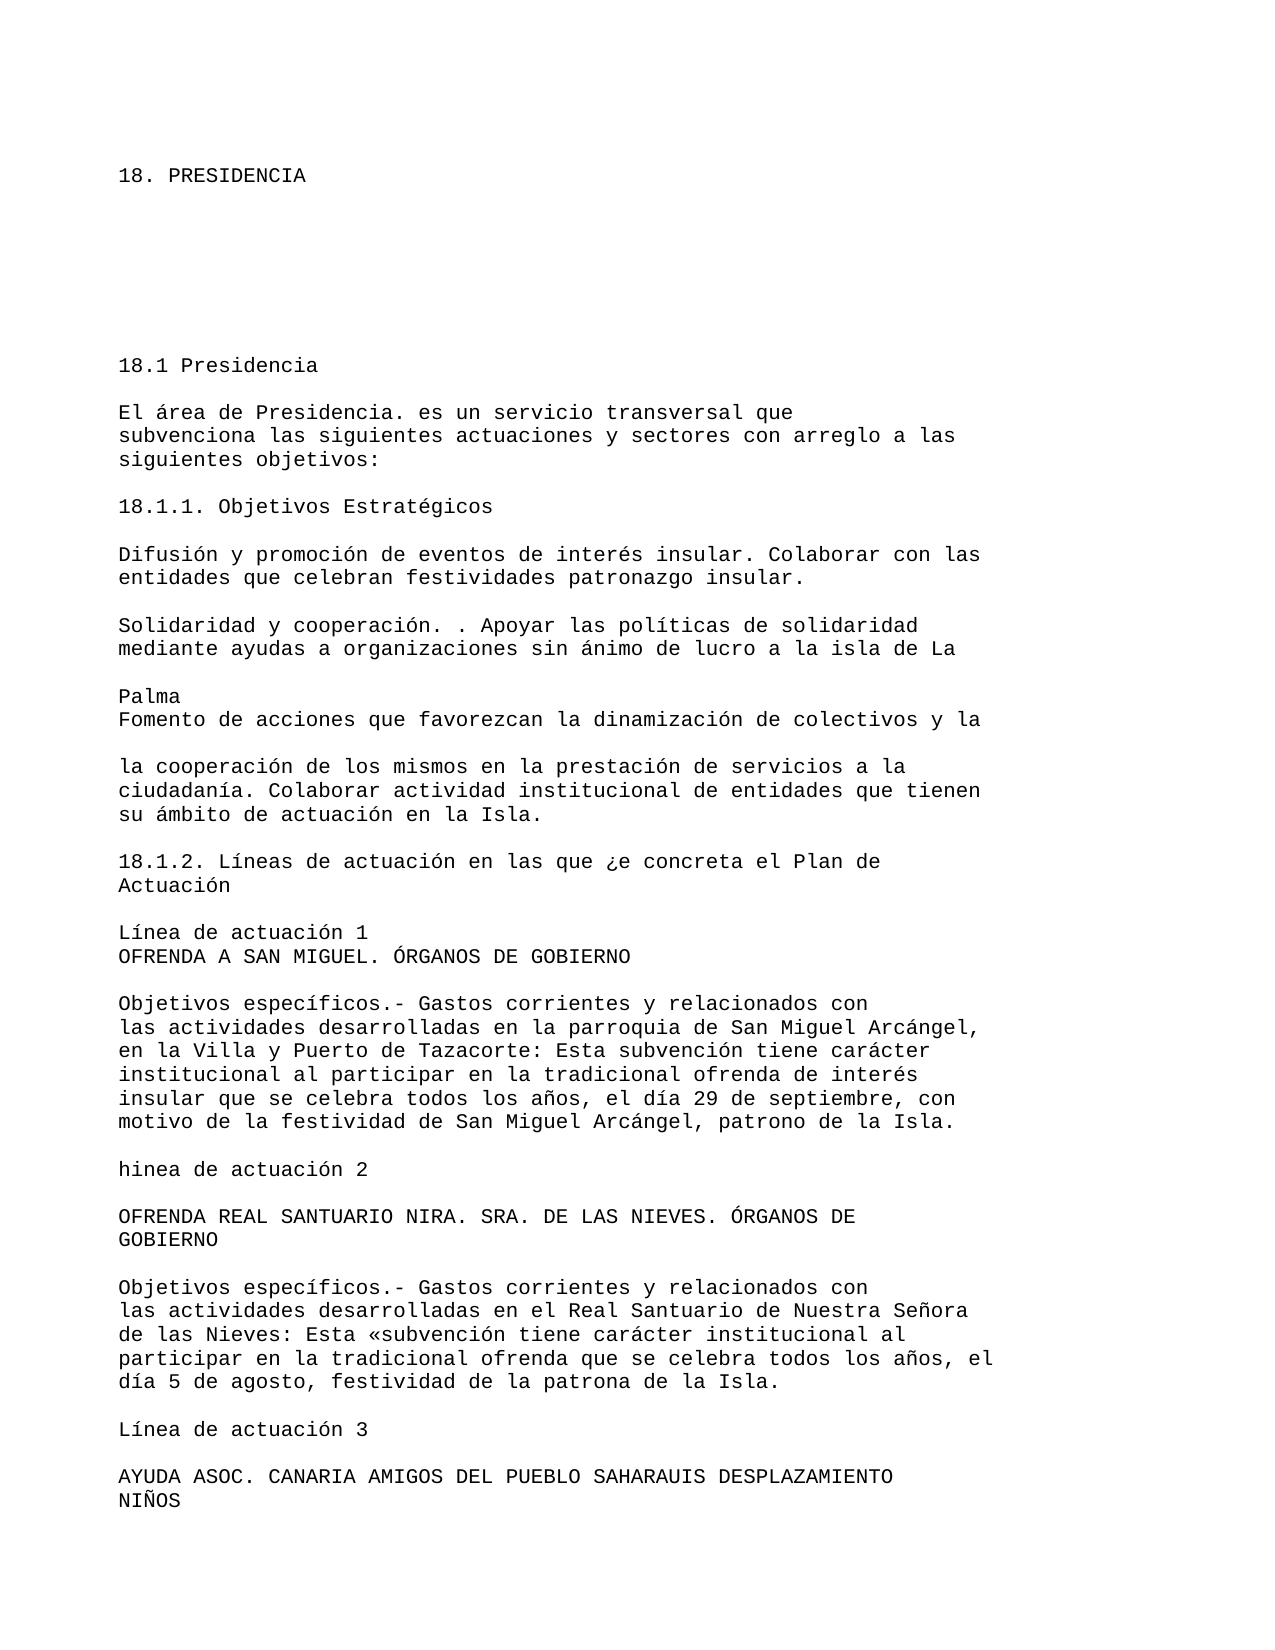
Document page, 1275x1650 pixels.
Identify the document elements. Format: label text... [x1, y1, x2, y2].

text participar en la tradicional ofrenda que se celebra todos los años, el [118, 1348, 1157, 1371]
text Línea de actuación 1 [118, 922, 1157, 946]
text hinea de actuación 2 [118, 1158, 1157, 1182]
text Objetivos específicos.- Gastos corrientes y relacionados con [118, 993, 1157, 1017]
text día 5 de agosto, festividad de la patrona de la Isla. [118, 1371, 1157, 1395]
text 18. PRESIDENCIA [118, 165, 1157, 189]
text Solidaridad y cooperación. . Apoyar las políticas de solidaridad [118, 615, 1157, 638]
text insular que se celebra todos los años, el día 29 de septiembre, con [118, 1088, 1157, 1111]
text 18.1.2. Líneas de actuación en las que ¿e concreta el Plan de [118, 851, 1157, 875]
text motivo de la festividad de San Miguel Arcángel, patrono de la Isla. [118, 1111, 1157, 1135]
text mediante ayudas a organizaciones sin ánimo de lucro a la isla de La [118, 638, 1157, 662]
text 18.1.1. Objetivos Estratégicos [118, 496, 1157, 520]
text la cooperación de los mismos en la prestación de servicios a la [118, 757, 1157, 780]
text Fomento de acciones que favorezcan la dinamización de colectivos y la [118, 709, 1157, 733]
text entidades que celebran festividades patronazgo insular. [118, 567, 1157, 591]
text GOBIERNO [118, 1229, 1157, 1253]
text ciudadanía. Colaborar actividad institucional de entidades que tienen [118, 780, 1157, 804]
text su ámbito de actuación en la Isla. [118, 804, 1157, 827]
text Línea de actuación 3 [118, 1419, 1157, 1442]
text las actividades desarrolladas en la parroquia de San Miguel Arcángel, [118, 1017, 1157, 1040]
text de las Nieves: Esta «subvención tiene carácter institucional al [118, 1324, 1157, 1348]
text 18.1 Presidencia [118, 354, 1157, 378]
text en la Villa y Puerto de Tazacorte: Esta subvención tiene carácter [118, 1040, 1157, 1064]
text siguientes objetivos: [118, 449, 1157, 473]
text OFRENDA A SAN MIGUEL. ÓRGANOS DE GOBIERNO [118, 946, 1157, 969]
text NIÑOS [118, 1489, 1157, 1513]
text las actividades desarrolladas en el Real Santuario de Nuestra Señora [118, 1300, 1157, 1324]
text Actuación [118, 875, 1157, 898]
text subvenciona las siguientes actuaciones y sectores con arreglo a las [118, 426, 1157, 449]
text OFRENDA REAL SANTUARIO NIRA. SRA. DE LAS NIEVES. ÓRGANOS DE [118, 1206, 1157, 1229]
text El área de Presidencia. es un servicio transversal que [118, 402, 1157, 426]
text AYUDA ASOC. CANARIA AMIGOS DEL PUEBLO SAHARAUIS DESPLAZAMIENTO [118, 1466, 1157, 1489]
text Difusión y promoción de eventos de interés insular. Colaborar con las [118, 544, 1157, 567]
text Palma [118, 686, 1157, 709]
text Objetivos específicos.- Gastos corrientes y relacionados con [118, 1277, 1157, 1300]
text institucional al participar en la tradicional ofrenda de interés [118, 1064, 1157, 1088]
